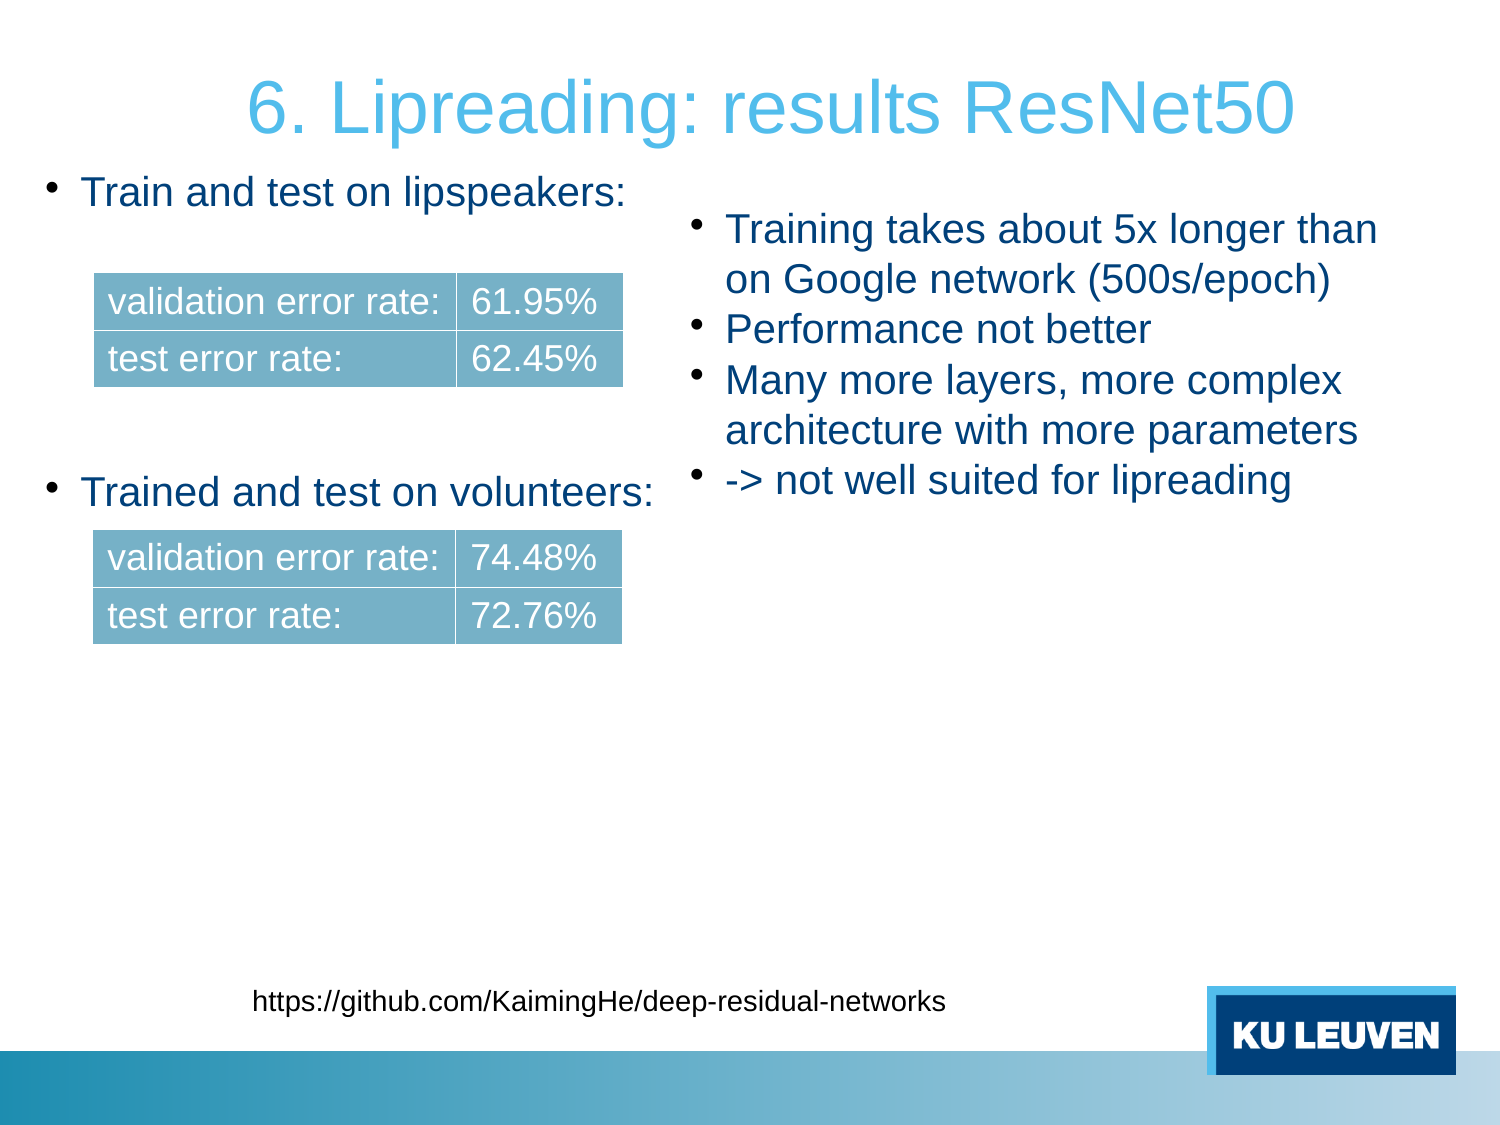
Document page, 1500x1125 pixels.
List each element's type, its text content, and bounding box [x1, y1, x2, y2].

table_cell 72.76% [456, 588, 622, 644]
text_box Training takes about 5x longer than on Google network (500s/epoch) Performance not better Many more layers, more complex architecture with more parameters -> not well suited for lipreading [674, 194, 1425, 870]
table_cell test error rate: [94, 331, 456, 387]
text_box 6. Lipreading: results ResNet50 [88, 29, 1456, 177]
table_header 74.48% [456, 530, 622, 587]
table_cell test error rate: [93, 588, 455, 644]
text_box Train and test on lipspeakers: Trained and test on volunteers: [44, 119, 840, 780]
text_box https://github.com/KaimingHe/deep-residual-networks [237, 975, 1155, 1032]
picture [1207, 986, 1456, 1075]
table_cell 62.45% [457, 331, 623, 387]
table_header validation error rate: [94, 273, 456, 330]
table_header 61.95% [457, 273, 623, 330]
table_header validation error rate: [93, 530, 455, 587]
